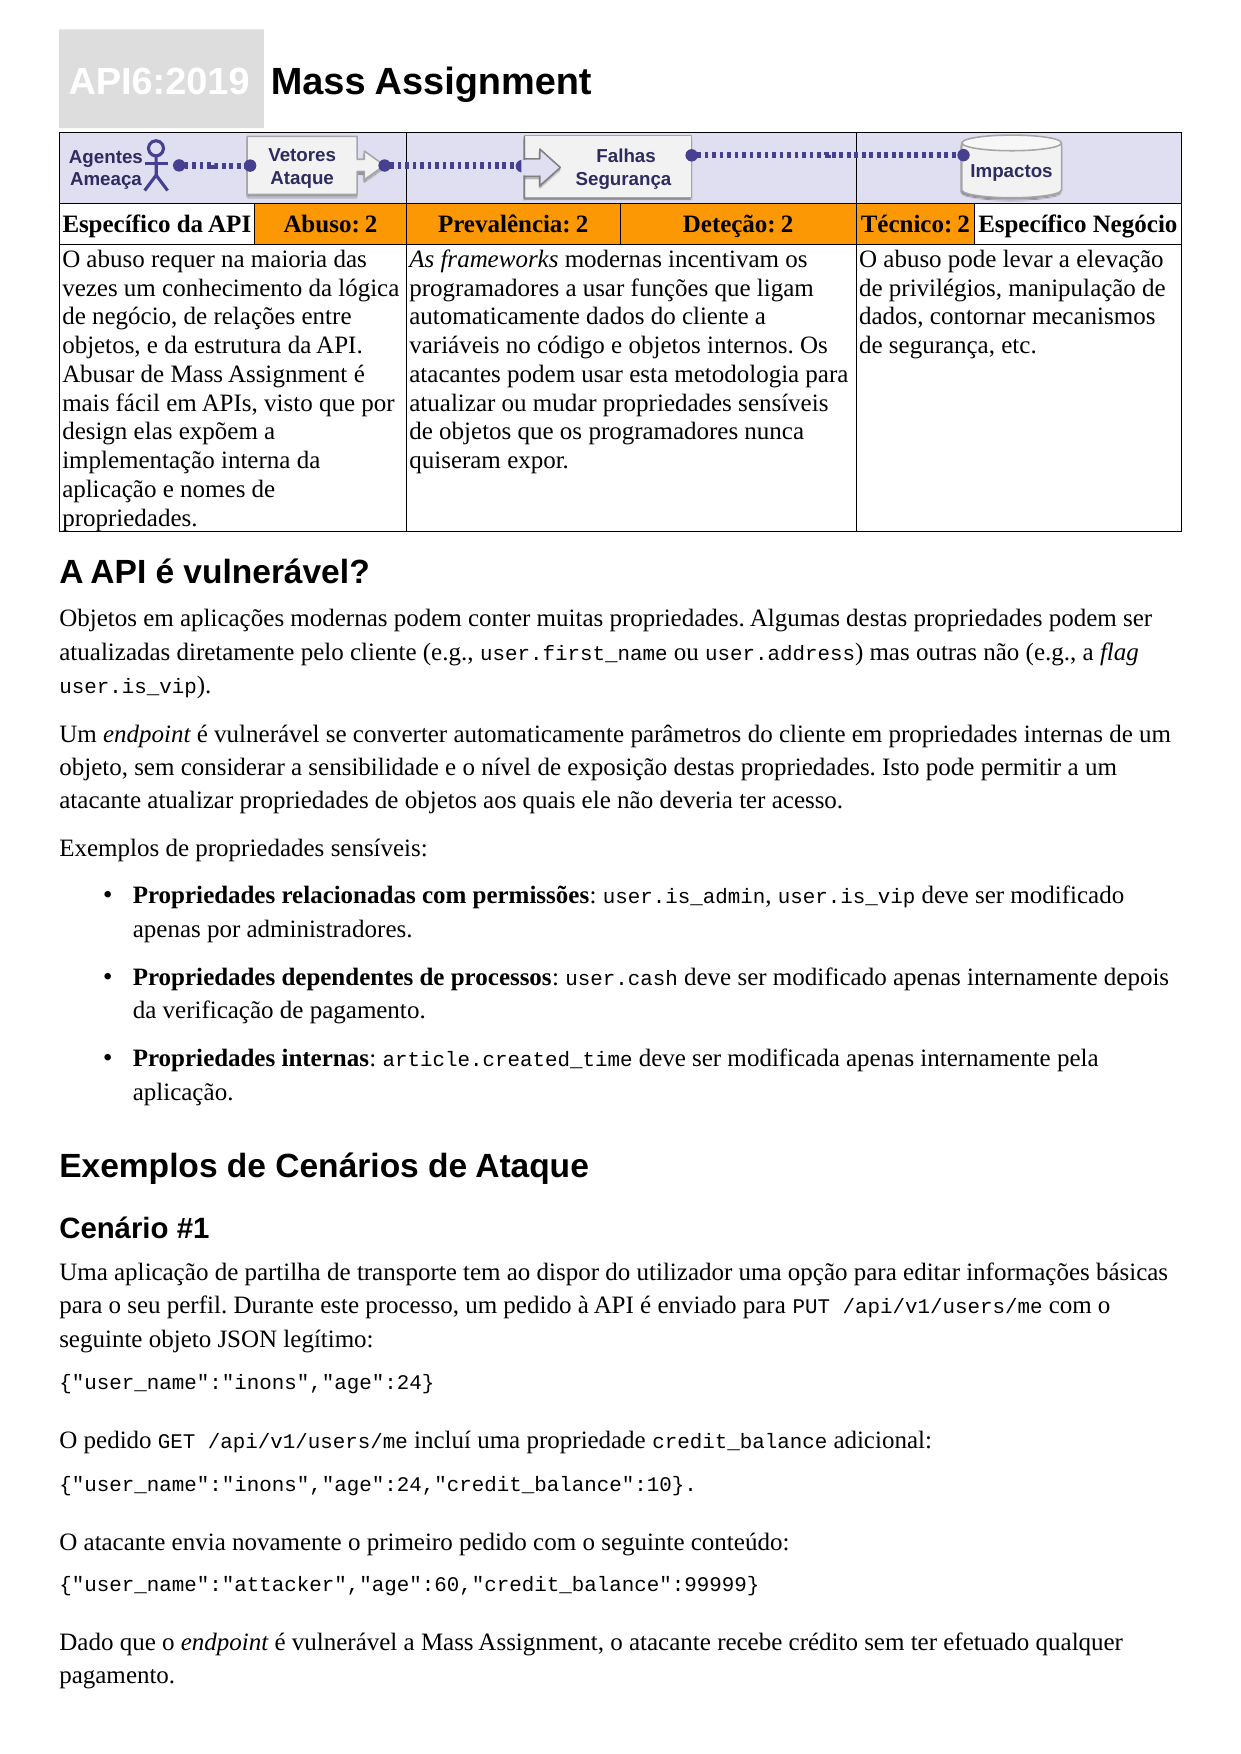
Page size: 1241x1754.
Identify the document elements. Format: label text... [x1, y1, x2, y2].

text O atacante envia novamente o primeiro pedido com o seguinte conteúdo: [59, 1527, 1181, 1555]
table_header [620, 133, 856, 203]
table_cell Abuso: 2 [255, 204, 406, 244]
table_header [857, 133, 974, 203]
table_cell O abuso pode levar a elevação de privilégios, manipulação de dados, contornar mecanismos de segurança, etc. [857, 245, 1181, 531]
subtitle A API é vulnerável? [59, 552, 1181, 591]
list Propriedades internas: article.created_time deve ser modificada apenas internamente pela aplicação. [103, 1043, 1181, 1106]
table_cell As frameworks modernas incentivam os programadores a usar funções que ligam automaticamente dados do cliente a variáveis no código e objetos internos. Os atacantes podem usar esta metodologia para atualizar ou mudar propriedades sensíveis de objetos que os programadores nunca quiseram expor. [407, 245, 856, 531]
subtitle Exemplos de Cenários de Ataque [59, 1145, 1181, 1184]
table_header [974, 133, 1181, 203]
table_header [254, 133, 406, 203]
list Propriedades relacionadas com permissões: user.is_admin, user.is_vip deve ser modificado apenas por administradores. [103, 880, 1181, 943]
text Objetos em aplicações modernas podem conter muitas propriedades. Algumas destas propriedades podem ser atualizadas diretamente pelo cliente (e.g., user.first_name ou user.address) mas outras não (e.g., a flag user.is_vip). [59, 603, 1181, 700]
text Uma aplicação de partilha de transporte tem ao dispor do utilizador uma opção para editar informações básicas para o seu perfil. Durante este processo, um pedido à API é enviado para PUT /api/v1/users/me com o seguinte objeto JSON legítimo: [59, 1257, 1181, 1353]
text {"user_name":"attacker","age":60,"credit_balance":99999} [59, 1574, 1181, 1598]
table_cell Específico da API [60, 204, 254, 244]
text Dado que o endpoint é vulnerável a Mass Assignment, o atacante recebe crédito sem ter efetuado qualquer pagamento. [59, 1627, 1181, 1689]
table_cell Técnico: 2 [857, 204, 974, 244]
text O pedido GET /api/v1/users/me incluí uma propriedade credit_balance adicional: [59, 1425, 1181, 1454]
table_cell O abuso requer na maioria das vezes um conhecimento da lógica de negócio, de relações entre objetos, e da estrutura da API. Abusar de Mass Assignment é mais fácil em APIs, visto que por design elas expõem a implementação interna da aplicação e nomes de propriedades. [60, 245, 406, 531]
table_cell Prevalência: 2 [407, 204, 620, 244]
text {"user_name":"inons","age":24} [59, 1372, 1181, 1396]
text Exemplos de propriedades sensíveis: [59, 833, 1181, 861]
table_cell Deteção: 2 [621, 204, 856, 244]
text Um endpoint é vulnerável se converter automaticamente parâmetros do cliente em propriedades internas de um objeto, sem considerar a sensibilidade e o nível de exposição destas propriedades. Isto pode permitir a um atacante atualizar propriedades de objetos aos quais ele não deveria ter acesso. [59, 719, 1181, 814]
table_header [407, 133, 620, 203]
table_header [60, 133, 254, 203]
table_cell Específico Negócio [975, 204, 1181, 244]
text {"user_name":"inons","age":24,"credit_balance":10}. [59, 1473, 1181, 1497]
subtitle Cenário #1 [59, 1211, 1181, 1245]
list Propriedades dependentes de processos: user.cash deve ser modificado apenas internamente depois da verificação de pagamento. [103, 962, 1181, 1024]
